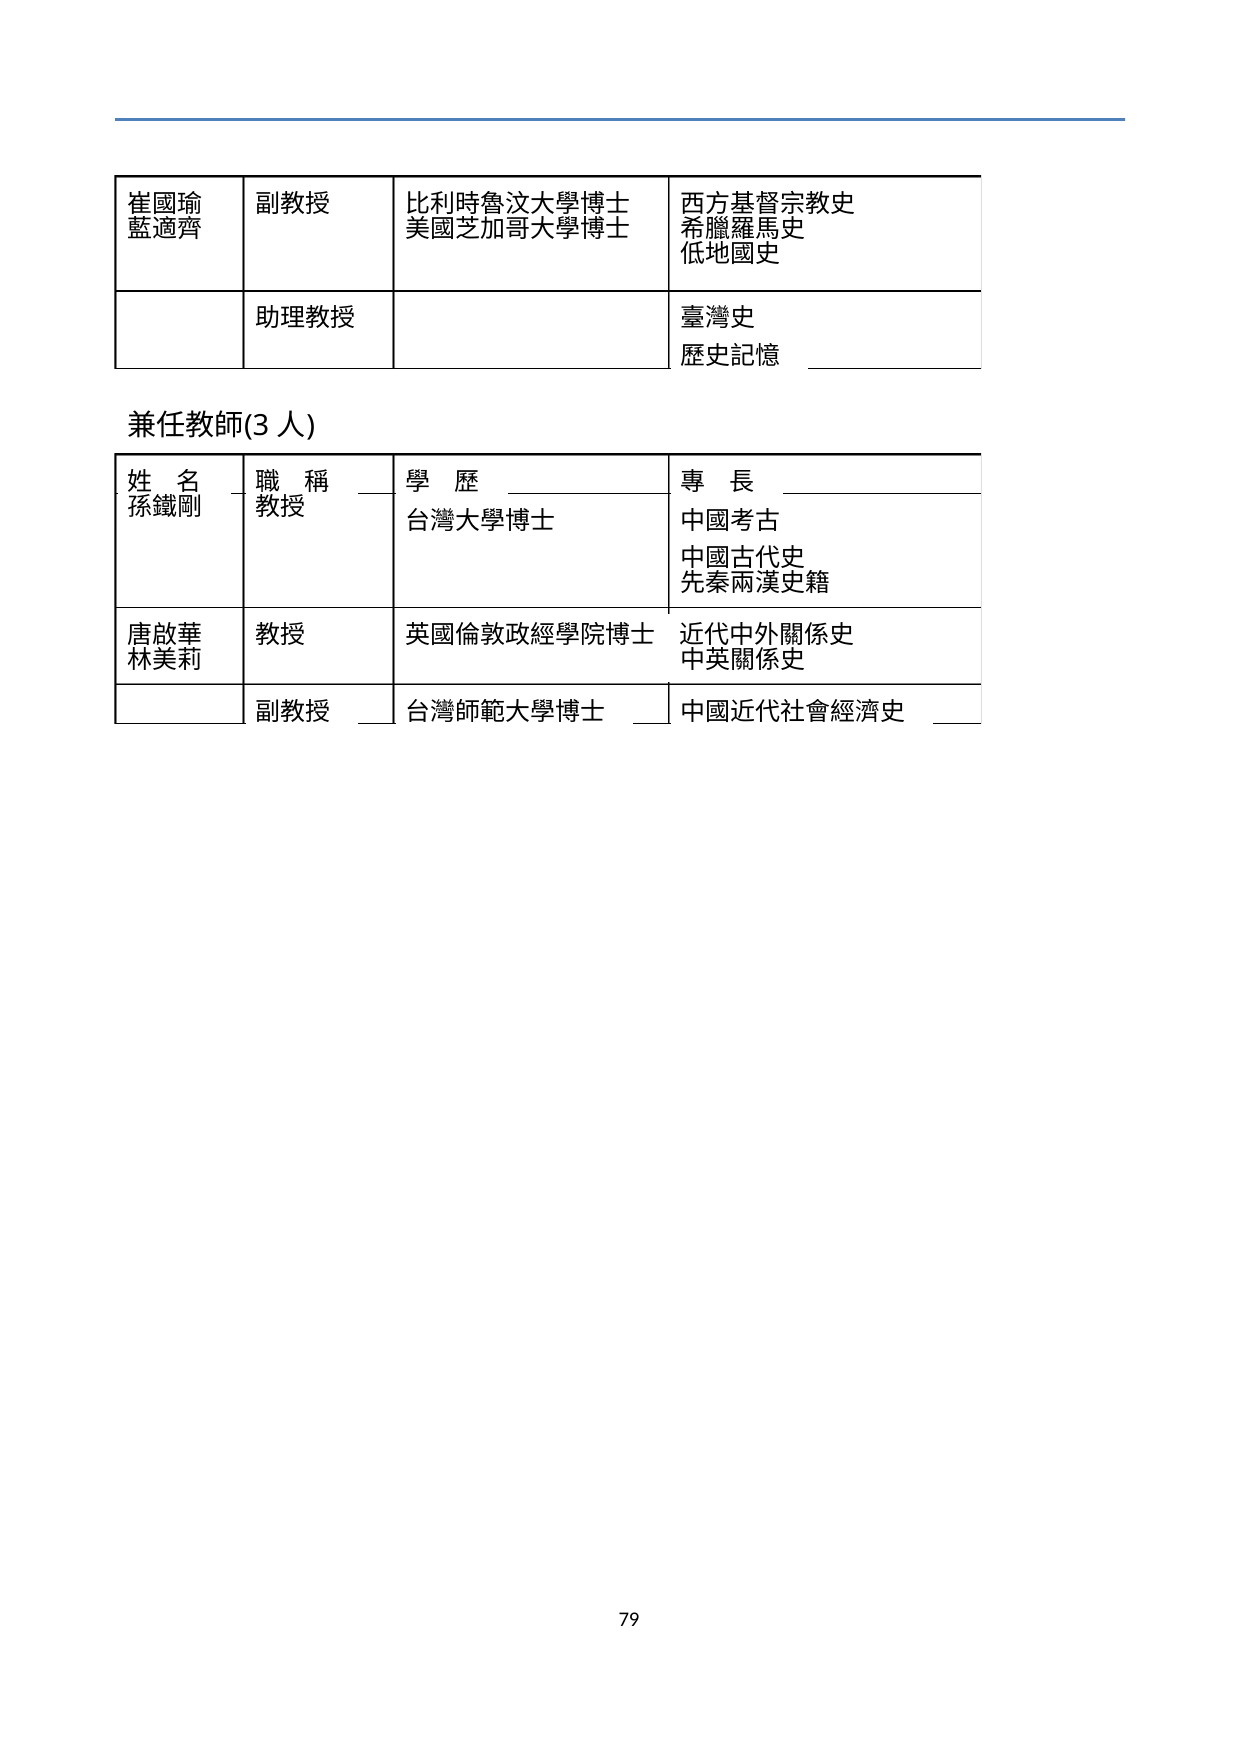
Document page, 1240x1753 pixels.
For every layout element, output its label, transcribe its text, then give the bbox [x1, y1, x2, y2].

text 學 歷 [405, 470, 500, 495]
text 崔國瑜 [127, 192, 222, 217]
text 中國近代社會經濟史 [680, 700, 925, 725]
text 比利時魯汶大學博士 [405, 192, 650, 217]
text 姓 名 [127, 470, 222, 495]
text 專 長 [680, 470, 775, 495]
text 中國古代史 [680, 547, 850, 572]
text 藍適齊 [127, 217, 222, 242]
text 林美莉 [127, 648, 222, 673]
text 副教授 [255, 700, 350, 725]
text 西方基督宗教史 [680, 192, 875, 217]
picture [114, 453, 982, 724]
text 台灣大學博士 [405, 509, 575, 534]
text 台灣師範大學博士 [405, 700, 625, 725]
text 中英關係史 [680, 648, 905, 673]
text 助理教授 [255, 307, 375, 332]
text 唐啟華 [127, 623, 222, 648]
text 歷史記憶 [680, 344, 800, 369]
text 職 稱 [255, 470, 350, 495]
text 英國倫敦政經學院博士 近代中外關係史 [405, 623, 905, 648]
text 中國考古 [680, 509, 800, 534]
text 美國芝加哥大學博士 [405, 217, 650, 242]
text 孫鐵剛 [127, 495, 222, 520]
text 教授 [255, 623, 325, 648]
text 希臘羅馬史 [680, 217, 875, 242]
text 教授 [255, 495, 350, 520]
text 先秦兩漢史籍 [680, 572, 850, 597]
text 79 [618, 1607, 653, 1632]
picture [114, 175, 982, 369]
text 臺灣史 [680, 307, 775, 332]
text 副教授 [255, 192, 350, 217]
text 兼任教師(3 人) [127, 409, 340, 442]
text 低地國史 [680, 242, 875, 267]
